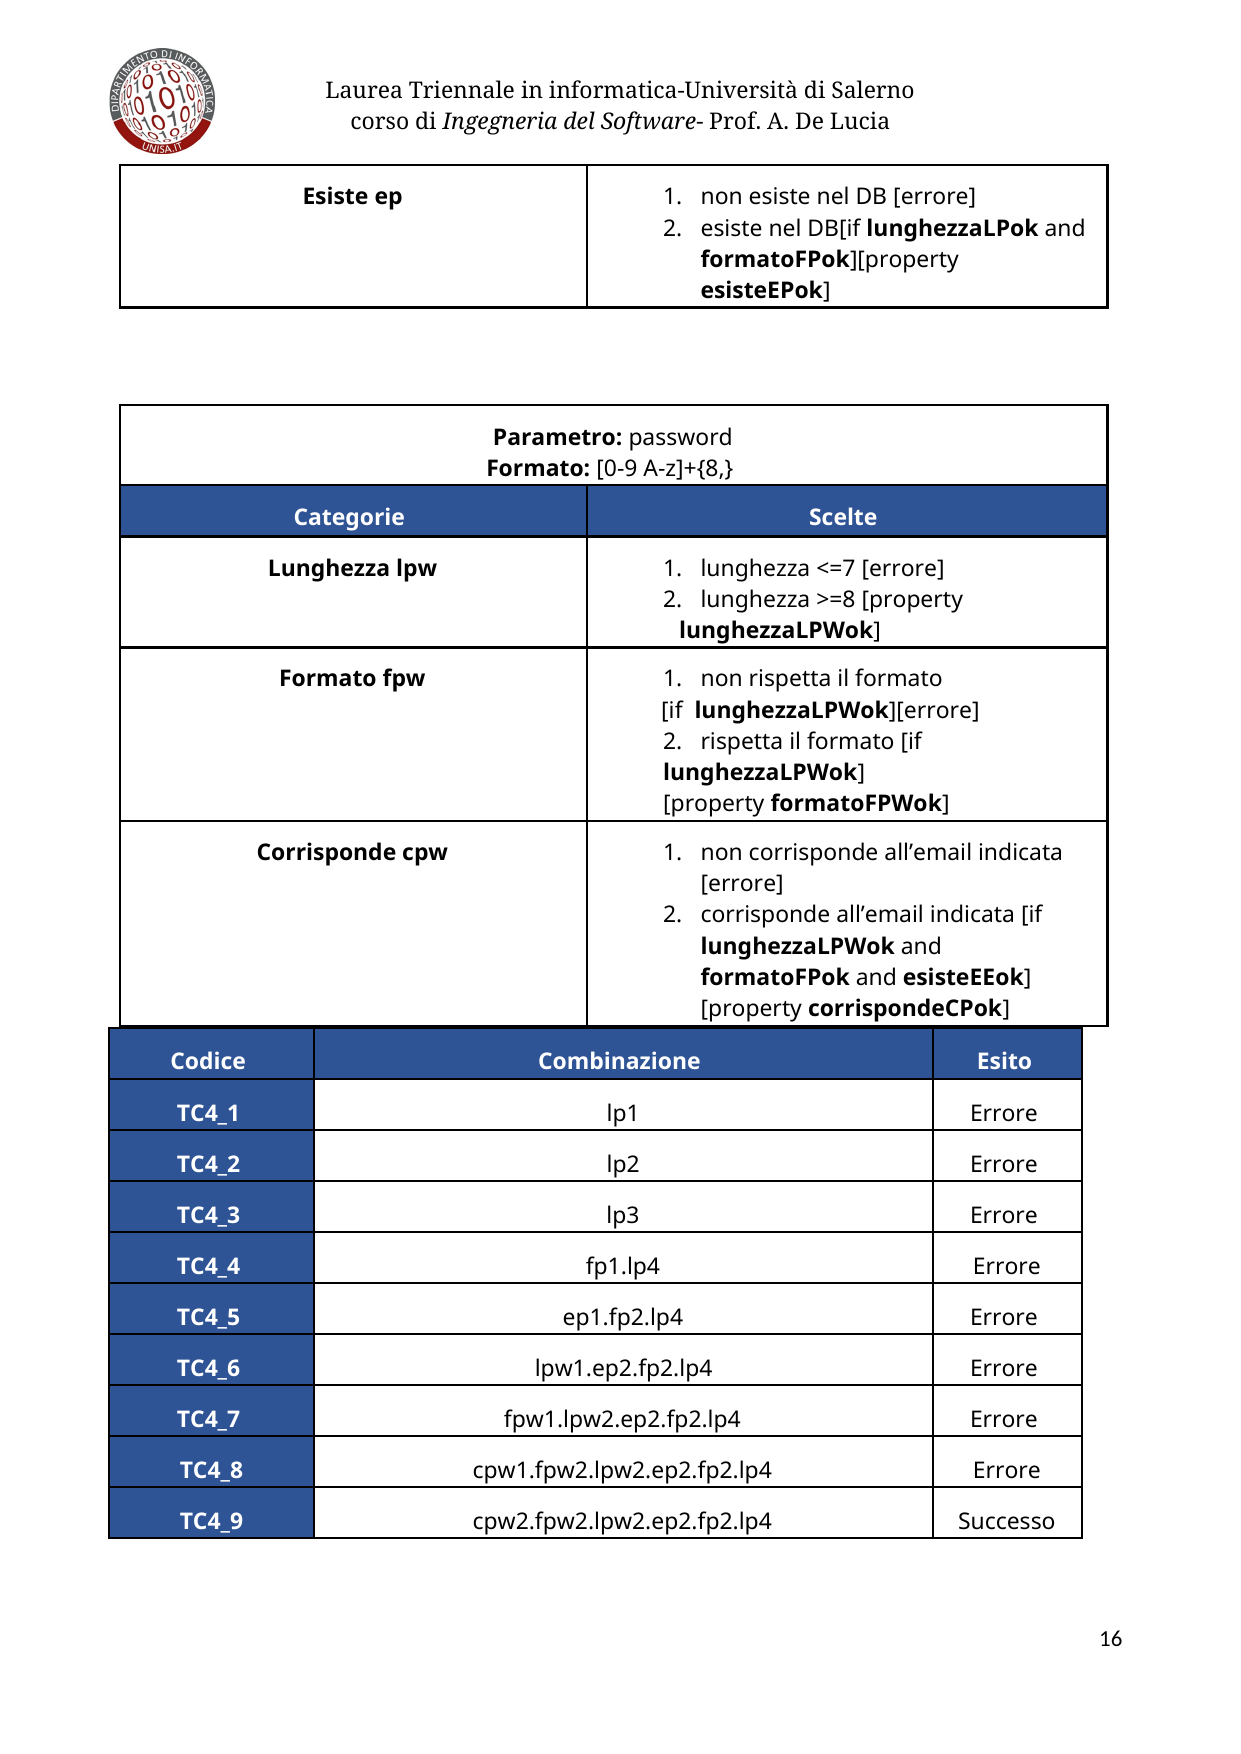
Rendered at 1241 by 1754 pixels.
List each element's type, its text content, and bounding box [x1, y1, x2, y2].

table_cell TC4_6 [110, 1335, 313, 1384]
table_header Combinazione [315, 1029, 932, 1078]
table_cell Errore [934, 1131, 1081, 1180]
table_cell Errore [934, 1284, 1081, 1333]
table_cell Formato fpw [121, 649, 586, 820]
table_cell TC4_5 [110, 1284, 313, 1333]
table_cell cpw1.fpw2.lpw2.ep2.fp2.lp4 [315, 1437, 932, 1486]
table_header Esito [934, 1029, 1081, 1078]
table_cell cpw2.fpw2.lpw2.ep2.fp2.lp4 [315, 1488, 932, 1537]
table_cell TC4_8 [110, 1437, 313, 1486]
table_cell Successo [934, 1488, 1081, 1537]
table_cell lp3 [315, 1182, 932, 1231]
table_cell fpw1.lpw2.ep2.fp2.lp4 [315, 1386, 932, 1435]
table_cell TC4_3 [110, 1182, 313, 1231]
table_header Parametro: password Formato: [0-9 A-z]+{8,} [121, 406, 1106, 484]
table_cell lpw1.ep2.fp2.lp4 [315, 1335, 932, 1384]
table_cell Errore [934, 1080, 1081, 1129]
table_cell TC4_2 [110, 1131, 313, 1180]
table_cell ep1.fp2.lp4 [315, 1284, 932, 1333]
table_cell fp1.lp4 [315, 1233, 932, 1282]
table_cell Corrisponde cpw [121, 822, 586, 1024]
table_cell Categorie [121, 486, 586, 535]
table_cell lunghezza <=7 [errore] lunghezza >=8 [property lunghezzaLPWok] [588, 538, 1106, 646]
table_cell TC4_1 [110, 1080, 313, 1129]
table_cell lp2 [315, 1131, 932, 1180]
table_cell TC4_7 [110, 1386, 313, 1435]
table_cell Errore [934, 1437, 1081, 1486]
table_cell non corrisponde all’email indicata [errore] corrisponde all’email indicata [if lunghezzaLPWok and formatoFPok and esisteEEok] [property corrispondeCPok] [588, 822, 1106, 1024]
table_cell TC4_4 [110, 1233, 313, 1282]
table_cell non rispetta il formato [if lunghezzaLPWok][errore] rispetta il formato [if lunghezzaLPWok] [property formatoFPWok] [588, 649, 1106, 820]
table_cell TC4_9 [110, 1488, 313, 1537]
table_cell Lunghezza lpw [121, 538, 586, 646]
table_cell Esiste ep [121, 166, 586, 306]
table_cell lp1 [315, 1080, 932, 1129]
table_header Codice [110, 1029, 313, 1078]
table_cell non esiste nel DB [errore] esiste nel DB[if lunghezzaLPok and formatoFPok][property esisteEPok] [588, 166, 1106, 306]
table_cell Errore [934, 1233, 1081, 1282]
table_cell Errore [934, 1335, 1081, 1384]
table_cell Errore [934, 1182, 1081, 1231]
table_cell Errore [934, 1386, 1081, 1435]
table_cell Scelte [588, 486, 1106, 535]
